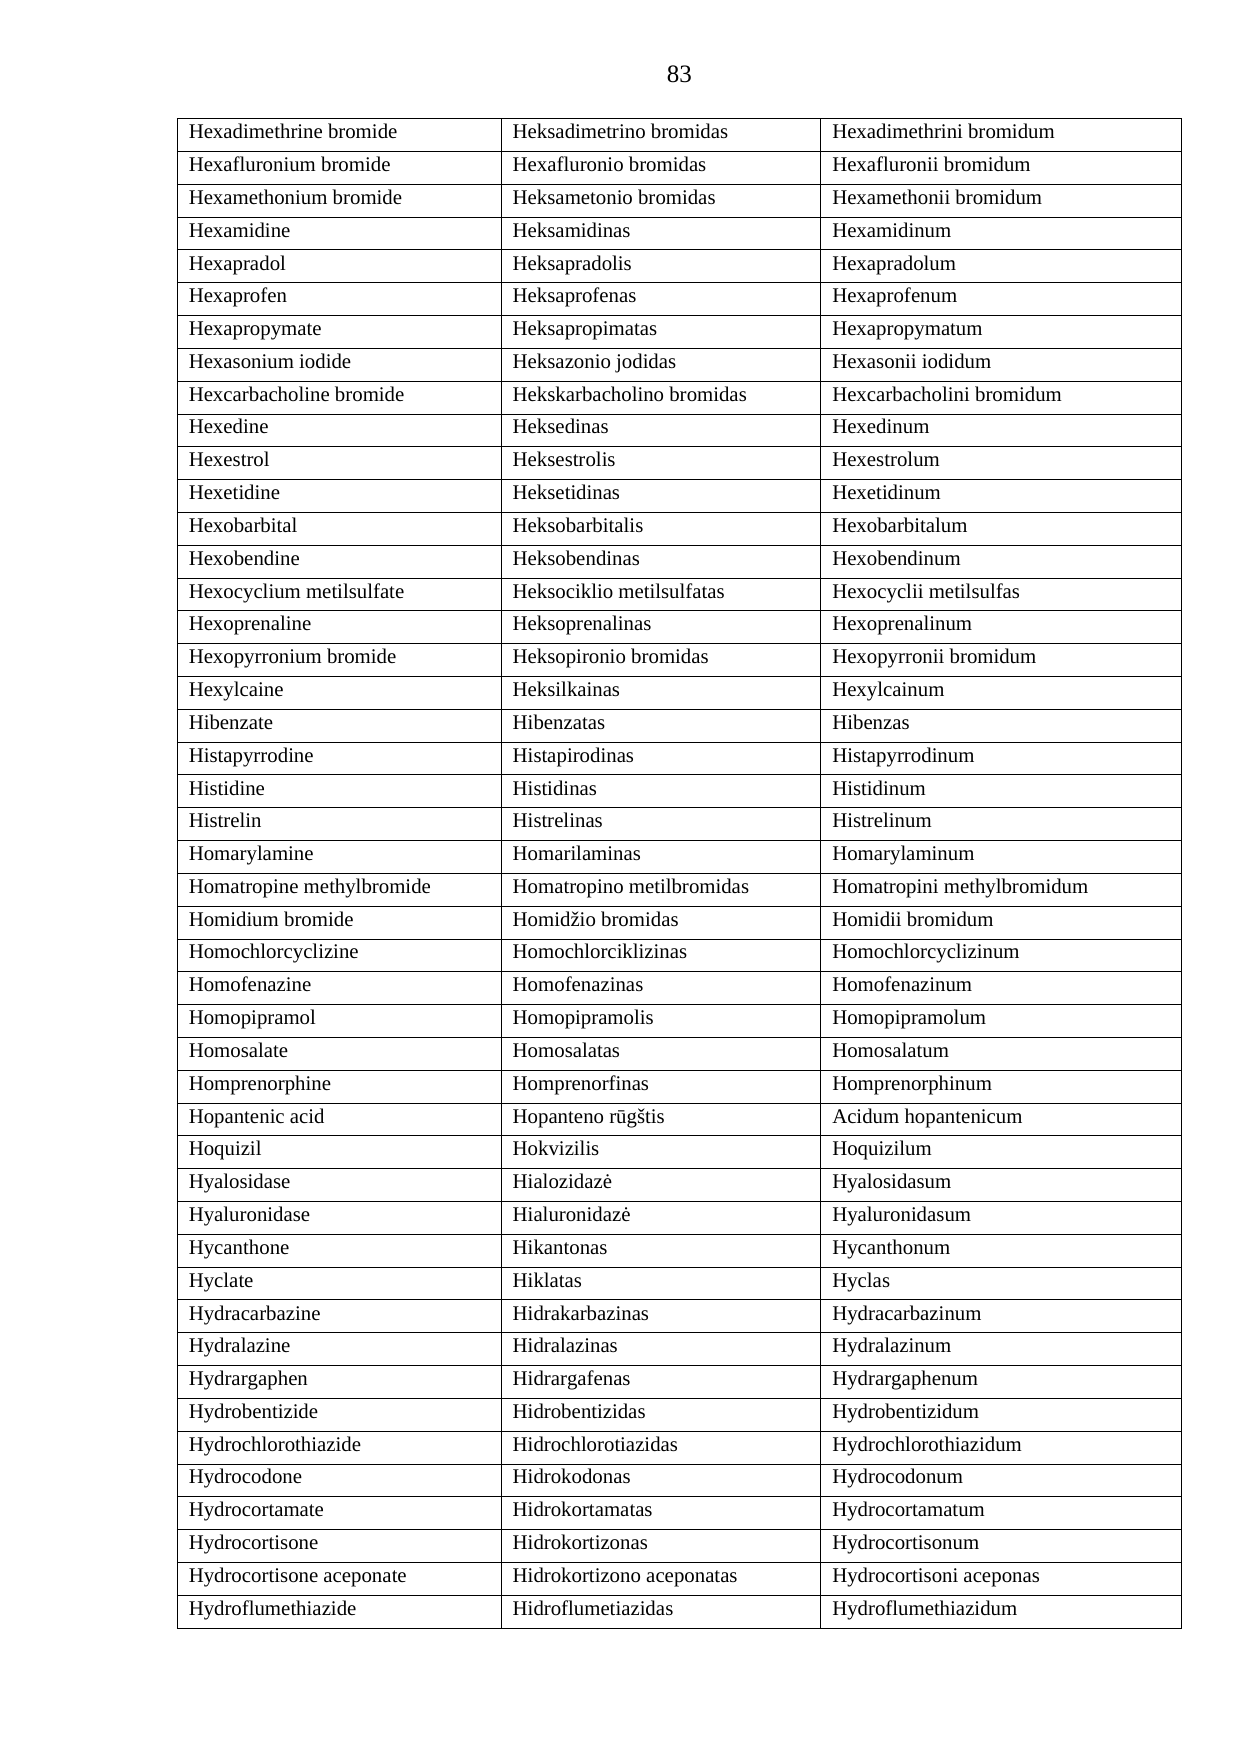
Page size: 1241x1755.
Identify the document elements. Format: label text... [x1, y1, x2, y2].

table_cell Homarylaminum [821, 841, 1181, 873]
table_cell Hydrocortisonum [821, 1530, 1181, 1562]
table_cell Homidii bromidum [821, 907, 1181, 938]
table_cell Hidrokortamatas [502, 1497, 820, 1529]
table_cell Homofenazinas [502, 972, 820, 1004]
table_cell Homopipramol [178, 1005, 501, 1037]
table_cell Hexocyclium metilsulfate [178, 579, 501, 610]
table_cell Homatropino metilbromidas [502, 874, 820, 906]
table_cell Heksopironio bromidas [502, 644, 820, 676]
table_cell Hexapropymatum [821, 316, 1181, 348]
table_cell Hycanthonum [821, 1235, 1181, 1267]
table_cell Hopantenic acid [178, 1104, 501, 1135]
table_cell Hidroflumetiazidas [502, 1596, 820, 1627]
table_cell Heksestrolis [502, 447, 820, 479]
table_cell Hydrochlorothiazidum [821, 1432, 1181, 1463]
table_cell Hopanteno rūgštis [502, 1104, 820, 1135]
table_cell Hydrargaphen [178, 1366, 501, 1398]
table_cell Hexcarbacholini bromidum [821, 382, 1181, 413]
table_cell Hydrocodonum [821, 1465, 1181, 1496]
table_cell Hydrobentizide [178, 1399, 501, 1431]
table_cell Hexobendine [178, 546, 501, 577]
table_cell Hialuronidazė [502, 1202, 820, 1234]
table_cell Hexedinum [821, 415, 1181, 446]
table_cell Homofenazinum [821, 972, 1181, 1004]
table_cell Histapyrrodinum [821, 743, 1181, 774]
table_cell Homatropine methylbromide [178, 874, 501, 906]
table_cell Hyalosidase [178, 1169, 501, 1201]
table_cell Hexylcaine [178, 677, 501, 709]
table_cell Heksoprenalinas [502, 611, 820, 643]
table_cell Hydrochlorothiazide [178, 1432, 501, 1463]
table_cell Homosalatum [821, 1038, 1181, 1070]
table_cell Heksedinas [502, 415, 820, 446]
table_cell Hibenzate [178, 710, 501, 742]
table_cell Hexasonii iodidum [821, 349, 1181, 381]
table_cell Hydralazine [178, 1333, 501, 1365]
table_cell Histapirodinas [502, 743, 820, 774]
table_cell Histapyrrodine [178, 743, 501, 774]
table_cell Hekskarbacholino bromidas [502, 382, 820, 413]
table_cell Hexobarbitalum [821, 513, 1181, 545]
table_cell Heksilkainas [502, 677, 820, 709]
table_cell Heksamidinas [502, 218, 820, 249]
table_cell Hidrokortizono aceponatas [502, 1563, 820, 1595]
table_cell Hexobendinum [821, 546, 1181, 577]
table_cell Hexapropymate [178, 316, 501, 348]
table_cell Hydrocortamatum [821, 1497, 1181, 1529]
table_cell Heksaprofenas [502, 283, 820, 315]
table_cell Hydroflumethiazidum [821, 1596, 1181, 1627]
table_cell Histrelin [178, 808, 501, 840]
table_cell Hexapradolum [821, 250, 1181, 282]
table_cell Hexestrol [178, 447, 501, 479]
table_cell Homprenorphinum [821, 1071, 1181, 1102]
table_cell Hexafluronii bromidum [821, 152, 1181, 184]
table_cell Hycanthone [178, 1235, 501, 1267]
table_cell Hidrochlorotiazidas [502, 1432, 820, 1463]
table_cell Histrelinum [821, 808, 1181, 840]
table_cell Heksobendinas [502, 546, 820, 577]
table_cell Heksapropimatas [502, 316, 820, 348]
table_cell Hexetidine [178, 480, 501, 512]
table_cell Hidrobentizidas [502, 1399, 820, 1431]
table_cell Hexadimethrine bromide [178, 119, 501, 151]
table_cell Hyclate [178, 1268, 501, 1299]
table_cell Hydroflumethiazide [178, 1596, 501, 1627]
table_cell Hexafluronio bromidas [502, 152, 820, 184]
table_cell Heksociklio metilsulfatas [502, 579, 820, 610]
table_cell Homidium bromide [178, 907, 501, 938]
table_cell Hyaluronidasum [821, 1202, 1181, 1234]
table_cell Hexamidinum [821, 218, 1181, 249]
table_cell Hiklatas [502, 1268, 820, 1299]
table_cell Homochlorcyclizinum [821, 940, 1181, 971]
table_cell Hidrokortizonas [502, 1530, 820, 1562]
table_cell Hexamethonii bromidum [821, 185, 1181, 217]
table_cell Hydrocortisone aceponate [178, 1563, 501, 1595]
table_cell Hyalosidasum [821, 1169, 1181, 1201]
table_cell Hexobarbital [178, 513, 501, 545]
table_cell Hexoprenalinum [821, 611, 1181, 643]
table_cell Hexopyrronium bromide [178, 644, 501, 676]
table_cell Hexapradol [178, 250, 501, 282]
table_cell Hexaprofenum [821, 283, 1181, 315]
table_cell Homosalate [178, 1038, 501, 1070]
table_cell Hexaprofen [178, 283, 501, 315]
table_cell Hibenzatas [502, 710, 820, 742]
table_cell Hexedine [178, 415, 501, 446]
table_cell Heksobarbitalis [502, 513, 820, 545]
table_cell Hydrocortamate [178, 1497, 501, 1529]
table_cell Hyaluronidase [178, 1202, 501, 1234]
table_cell Hexocyclii metilsulfas [821, 579, 1181, 610]
table_cell Hokvizilis [502, 1136, 820, 1168]
table_cell Hexylcainum [821, 677, 1181, 709]
table_cell Hoquizilum [821, 1136, 1181, 1168]
table_cell Homprenorfinas [502, 1071, 820, 1102]
table_cell Hidralazinas [502, 1333, 820, 1365]
table_cell Homprenorphine [178, 1071, 501, 1102]
table_cell Hialozidazė [502, 1169, 820, 1201]
table_cell Hexcarbacholine bromide [178, 382, 501, 413]
table_cell Hydracarbazinum [821, 1300, 1181, 1332]
table_cell Hexasonium iodide [178, 349, 501, 381]
table_cell Hexetidinum [821, 480, 1181, 512]
table_cell Hikantonas [502, 1235, 820, 1267]
table_cell Hexadimethrini bromidum [821, 119, 1181, 151]
table_cell Heksadimetrino bromidas [502, 119, 820, 151]
table_cell Hidrokodonas [502, 1465, 820, 1496]
table_cell Heksapradolis [502, 250, 820, 282]
table_cell Hexopyrronii bromidum [821, 644, 1181, 676]
table_cell Hexafluronium bromide [178, 152, 501, 184]
table_cell Histidine [178, 775, 501, 807]
table_cell Homidžio bromidas [502, 907, 820, 938]
table_cell Heksazonio jodidas [502, 349, 820, 381]
table_cell Hibenzas [821, 710, 1181, 742]
table_cell Hydrocortisoni aceponas [821, 1563, 1181, 1595]
table_cell Homosalatas [502, 1038, 820, 1070]
table_cell Hexoprenaline [178, 611, 501, 643]
table_cell Hexamethonium bromide [178, 185, 501, 217]
table_cell Hydrocodone [178, 1465, 501, 1496]
table_cell Heksametonio bromidas [502, 185, 820, 217]
table_cell Heksetidinas [502, 480, 820, 512]
table_cell Homatropini methylbromidum [821, 874, 1181, 906]
table_cell Hydrocortisone [178, 1530, 501, 1562]
table_cell Homochlorciklizinas [502, 940, 820, 971]
table_cell Histidinas [502, 775, 820, 807]
table_cell Homopipramolis [502, 1005, 820, 1037]
table_cell Homochlorcyclizine [178, 940, 501, 971]
table_cell Hexestrolum [821, 447, 1181, 479]
table_cell Homarilaminas [502, 841, 820, 873]
table_cell Acidum hopantenicum [821, 1104, 1181, 1135]
table_cell Histidinum [821, 775, 1181, 807]
table_cell Hidrargafenas [502, 1366, 820, 1398]
table_cell Hexamidine [178, 218, 501, 249]
table_cell Homofenazine [178, 972, 501, 1004]
table_cell Histrelinas [502, 808, 820, 840]
table_cell Hydrobentizidum [821, 1399, 1181, 1431]
table_cell Homopipramolum [821, 1005, 1181, 1037]
table_cell Hyclas [821, 1268, 1181, 1299]
table_cell Hydrargaphenum [821, 1366, 1181, 1398]
table_cell Hidrakarbazinas [502, 1300, 820, 1332]
table_cell Hydracarbazine [178, 1300, 501, 1332]
table_cell Hoquizil [178, 1136, 501, 1168]
table_cell Hydralazinum [821, 1333, 1181, 1365]
table_cell Homarylamine [178, 841, 501, 873]
